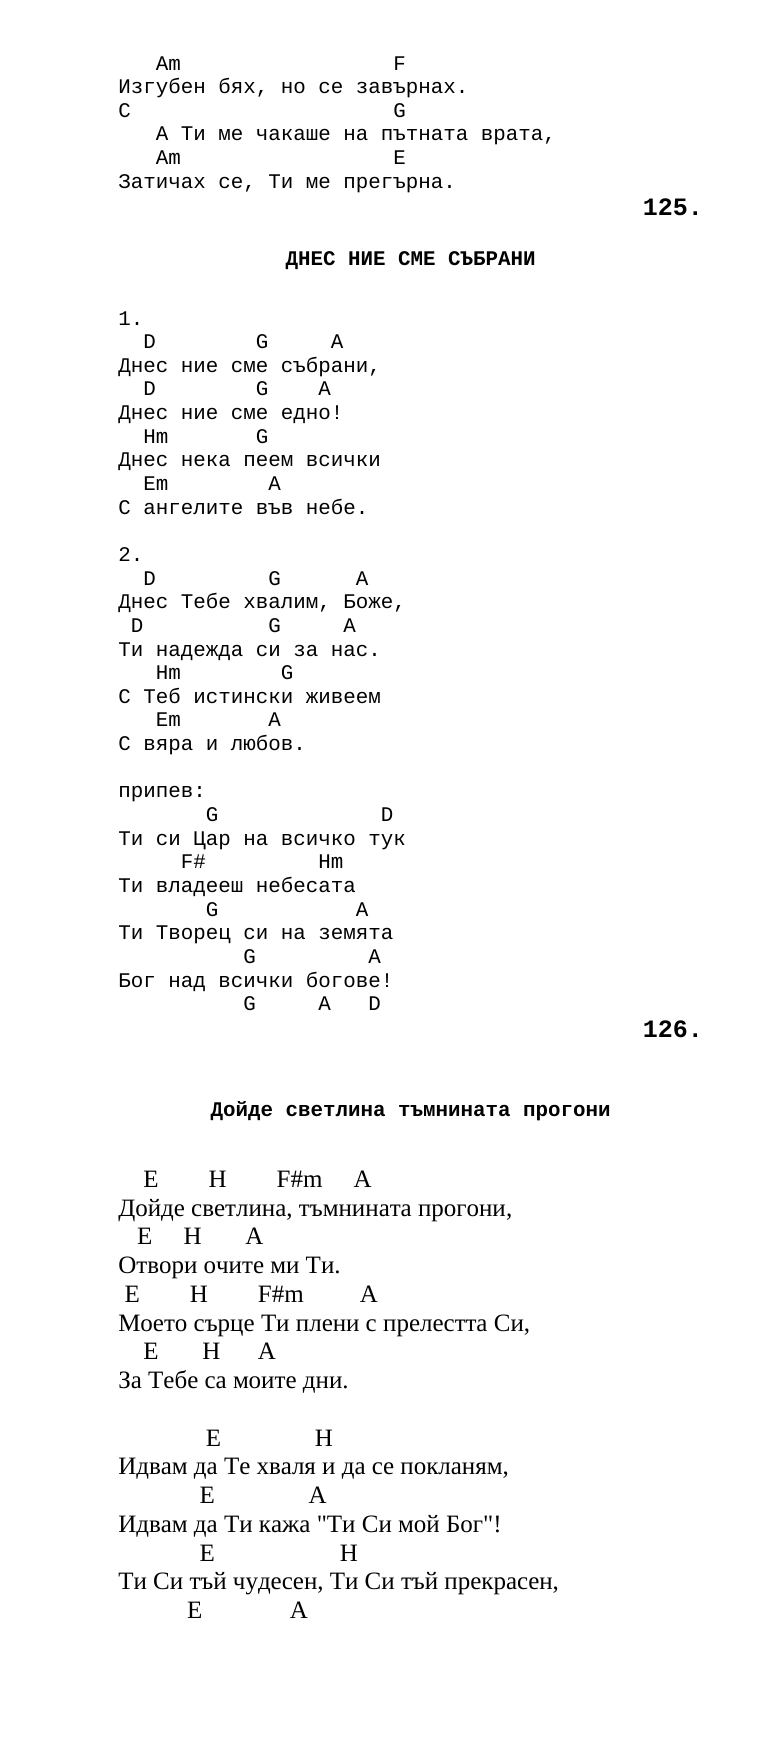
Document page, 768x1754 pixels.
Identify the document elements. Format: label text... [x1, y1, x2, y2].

text Дойде светлина, тъмнината прогони, [118, 1193, 702, 1221]
text 1. [118, 307, 702, 331]
text E H F#m A [118, 1164, 702, 1193]
text D G A [118, 568, 702, 591]
text E A [118, 1480, 702, 1509]
text G A D [118, 993, 702, 1017]
text E H A [118, 1221, 702, 1250]
text С Теб истински живеем [118, 686, 702, 709]
text Em A [118, 473, 702, 497]
text Ти Си тъй чудесен, Ти Си тъй прекрасен, [118, 1566, 702, 1595]
text Днес нека пеем всички [118, 449, 702, 473]
text D G A [118, 331, 702, 355]
text G D [118, 804, 702, 828]
text E H A [118, 1336, 702, 1365]
text Hm G [118, 662, 702, 686]
text 2. [118, 544, 702, 568]
text С ангелите във небе. [118, 497, 702, 520]
text Отвори очите ми Ти. [118, 1250, 702, 1279]
text Am F [118, 52, 702, 76]
text Ти Творец си на земята [118, 922, 702, 946]
text E A [118, 1595, 702, 1624]
text F# Hm [118, 851, 702, 875]
text Идвам да Ти кажа "Ти Си мой Бог"! [118, 1509, 702, 1538]
text Ти си Цар на всичко тук [118, 828, 702, 851]
subtitle ДНЕС НИЕ СМЕ СЪБРАНИ [118, 248, 702, 271]
text Идвам да Те хваля и да се покланям, [118, 1451, 702, 1480]
text Изгубен бях, но се завърнах. [118, 76, 702, 100]
text D G A [118, 378, 702, 402]
text E H F#m A [118, 1279, 702, 1308]
text Бог над всички богове! [118, 969, 702, 993]
text E H [118, 1538, 702, 1566]
text припев: [118, 780, 702, 804]
text C G [118, 100, 702, 123]
subtitle Дойде светлина тъмнината прогони [118, 1099, 702, 1123]
text А Ти ме чакаше на пътната врата, [118, 123, 702, 147]
text E H [118, 1423, 702, 1451]
text Hm G [118, 426, 702, 449]
text Ти надежда си за нас. [118, 638, 702, 662]
text Затичах се, Ти ме прегърна. [118, 171, 702, 194]
text G A [118, 899, 702, 922]
text Ти владееш небесата [118, 875, 702, 899]
text G A [118, 946, 702, 969]
text Am E [118, 147, 702, 171]
text Моето сърце Ти плени с прелестта Си, [118, 1308, 702, 1336]
text Днес ние сме едно! [118, 402, 702, 426]
text Днес Тебе хвалим, Боже, [118, 591, 702, 615]
text D G A [118, 615, 702, 638]
text Em A [118, 709, 702, 733]
text Днес ние сме събрани, [118, 355, 702, 378]
text С вяра и любов. [118, 733, 702, 757]
text За Тебе са моите дни. [118, 1365, 702, 1394]
